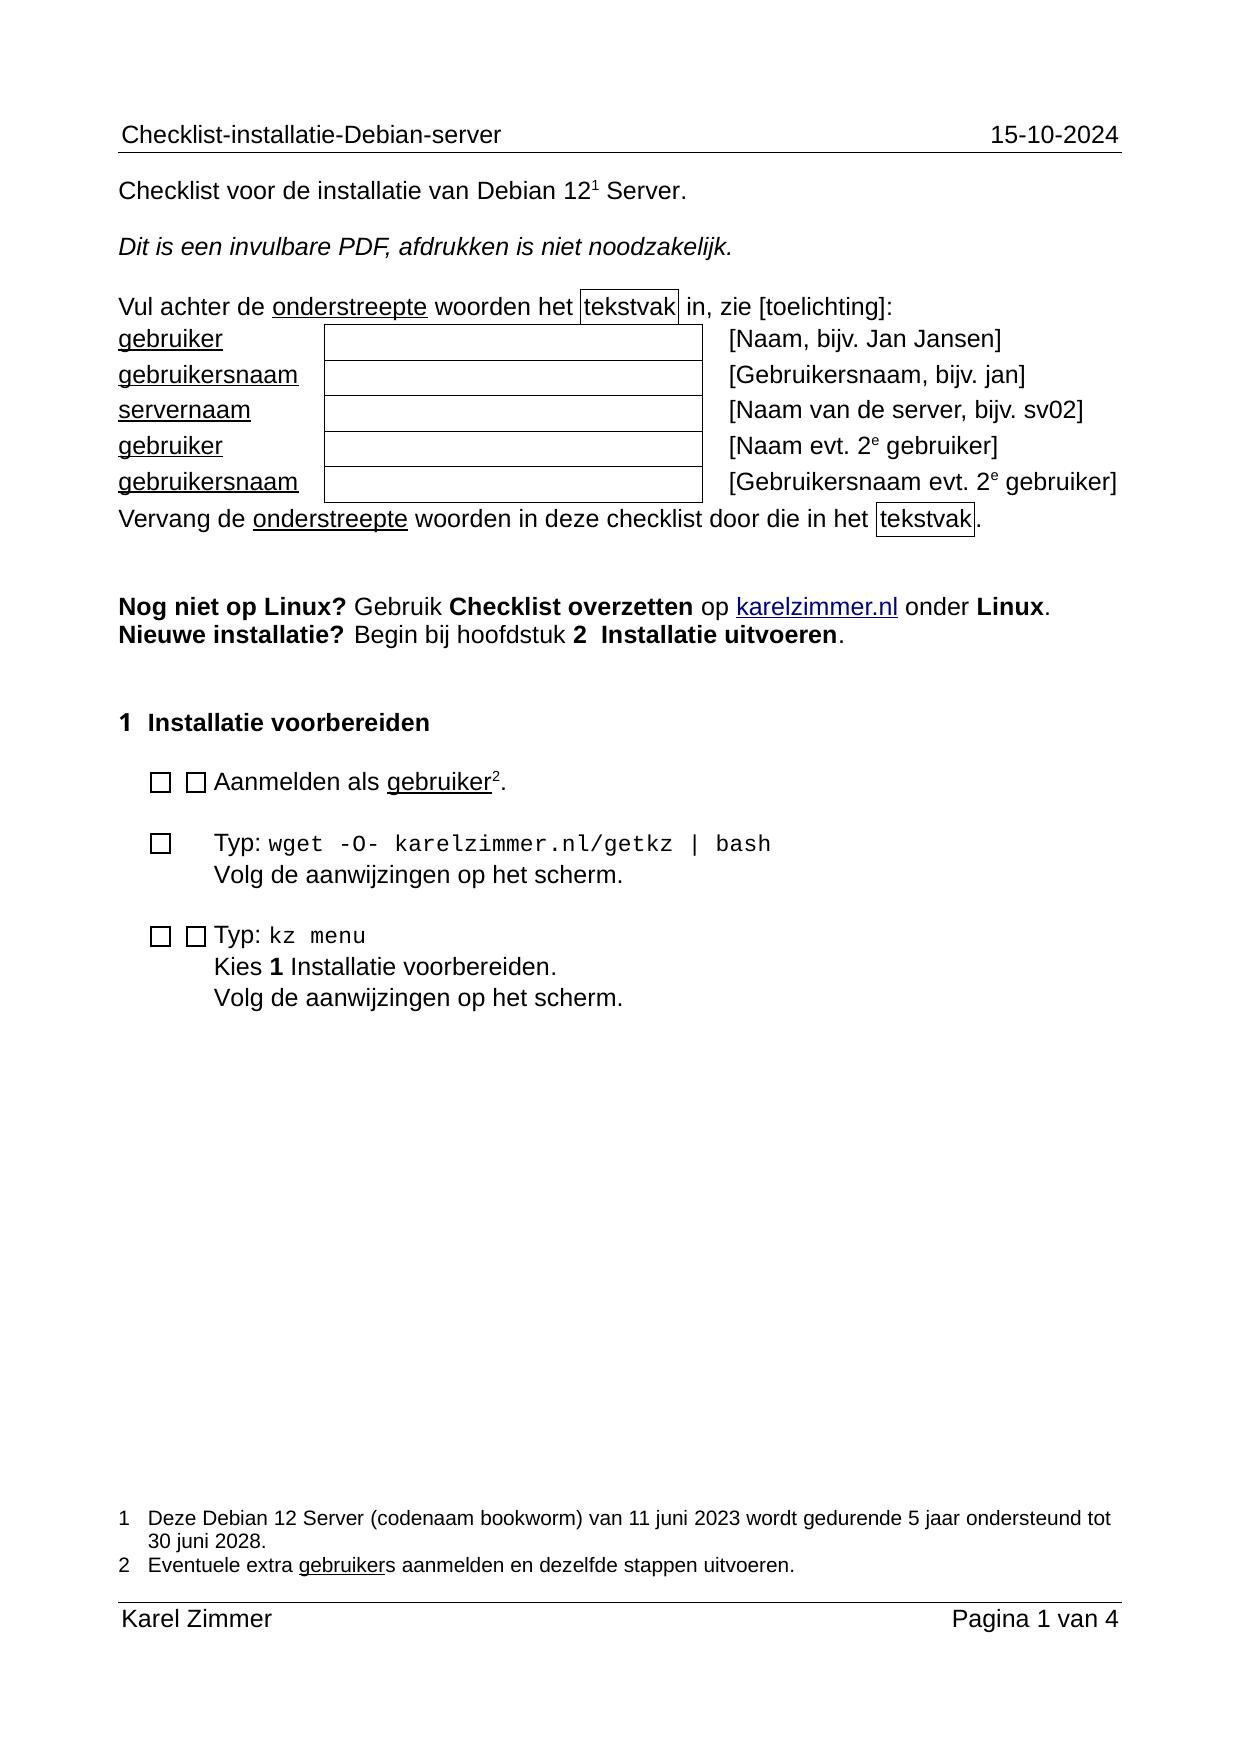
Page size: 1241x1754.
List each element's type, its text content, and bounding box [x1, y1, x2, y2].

text [Naam evt. 2e gebruiker] [703, 431, 1122, 466]
table_cell [177, 798, 213, 828]
table_cell [142, 952, 177, 982]
text Vul achter de ONDERSTREEPTE woorden het [118, 289, 580, 324]
table_cell [142, 890, 177, 920]
table_cell [177, 920, 213, 952]
table_cell Typ: kz menu [213, 920, 1122, 952]
table_cell [118, 920, 142, 952]
table_cell Volg de aanwijzingen op het scherm. [213, 983, 1122, 1013]
table_cell [213, 890, 1122, 920]
table_cell [118, 983, 142, 1013]
table_header [142, 767, 177, 797]
table_cell [118, 952, 142, 982]
table_cell [118, 798, 142, 828]
table_cell [177, 983, 213, 1013]
table_cell Volg de aanwijzingen op het scherm. [213, 860, 1122, 890]
text . [975, 502, 1122, 537]
text serverNAAM [118, 395, 324, 431]
table_cell [177, 952, 213, 982]
text gebruikersnaam [118, 360, 324, 395]
table_cell Kies 1 Installatie voorbereiden. [213, 952, 1122, 982]
table_cell [177, 890, 213, 920]
text [Naam, bijv. Jan Jansen] [703, 324, 1122, 360]
table_cell [142, 860, 177, 890]
text Nog niet op Linux? Gebruik Checklist overzetten op karelzimmer.nl onder Linux. [118, 593, 1122, 621]
table_cell [118, 860, 142, 890]
text [Gebruikersnaam, bijv. jan] [703, 360, 1122, 395]
text Deze Debian 12 Server (codenaam bookworm) van 11 juni 2023 wordt gedurende 5 jaar ondersteund tot 30 juni 2028. [118, 1506, 1122, 1553]
text tekstvak [877, 503, 974, 536]
text Nieuwe installatie? Begin bij hoofdstuk 2 Installatie uitvoeren. [118, 621, 1122, 649]
table_cell [142, 983, 177, 1013]
text GEBRUIKER [118, 431, 324, 466]
text Vervang de ONDERSTREEPTE woorden in deze checklist door die in het [118, 502, 876, 537]
text GEBRUIKERSNaaM [118, 466, 324, 502]
text GEBRUIKER [118, 324, 324, 360]
table_cell [118, 890, 142, 920]
table_cell [142, 920, 177, 952]
text tekstvak [581, 290, 678, 324]
table_header [177, 767, 213, 797]
table_cell Typ: wget -O- karelzimmer.nl/getkz | bash [213, 828, 1122, 859]
text in, zie [toelichting]: [679, 289, 1122, 324]
table_cell [213, 798, 1122, 828]
list Installatie voorbereiden [118, 705, 1122, 739]
text [Naam van de server, bijv. sv02] [703, 395, 1122, 431]
table_cell [142, 828, 177, 859]
text Dit is een invulbare PDF, afdrukken is niet noodzakelijk. [118, 233, 1122, 261]
table_cell [142, 798, 177, 828]
table_header [118, 767, 142, 797]
table_header Aanmelden als gebruiker. [213, 767, 1122, 797]
table_cell [118, 828, 142, 859]
table_cell [177, 860, 213, 890]
text [Gebruikersnaam evt. 2e gebruiker] [703, 466, 1122, 502]
table_cell [177, 828, 213, 859]
text Checklist voor de installatie van Debian 12 Server. [118, 177, 1122, 205]
